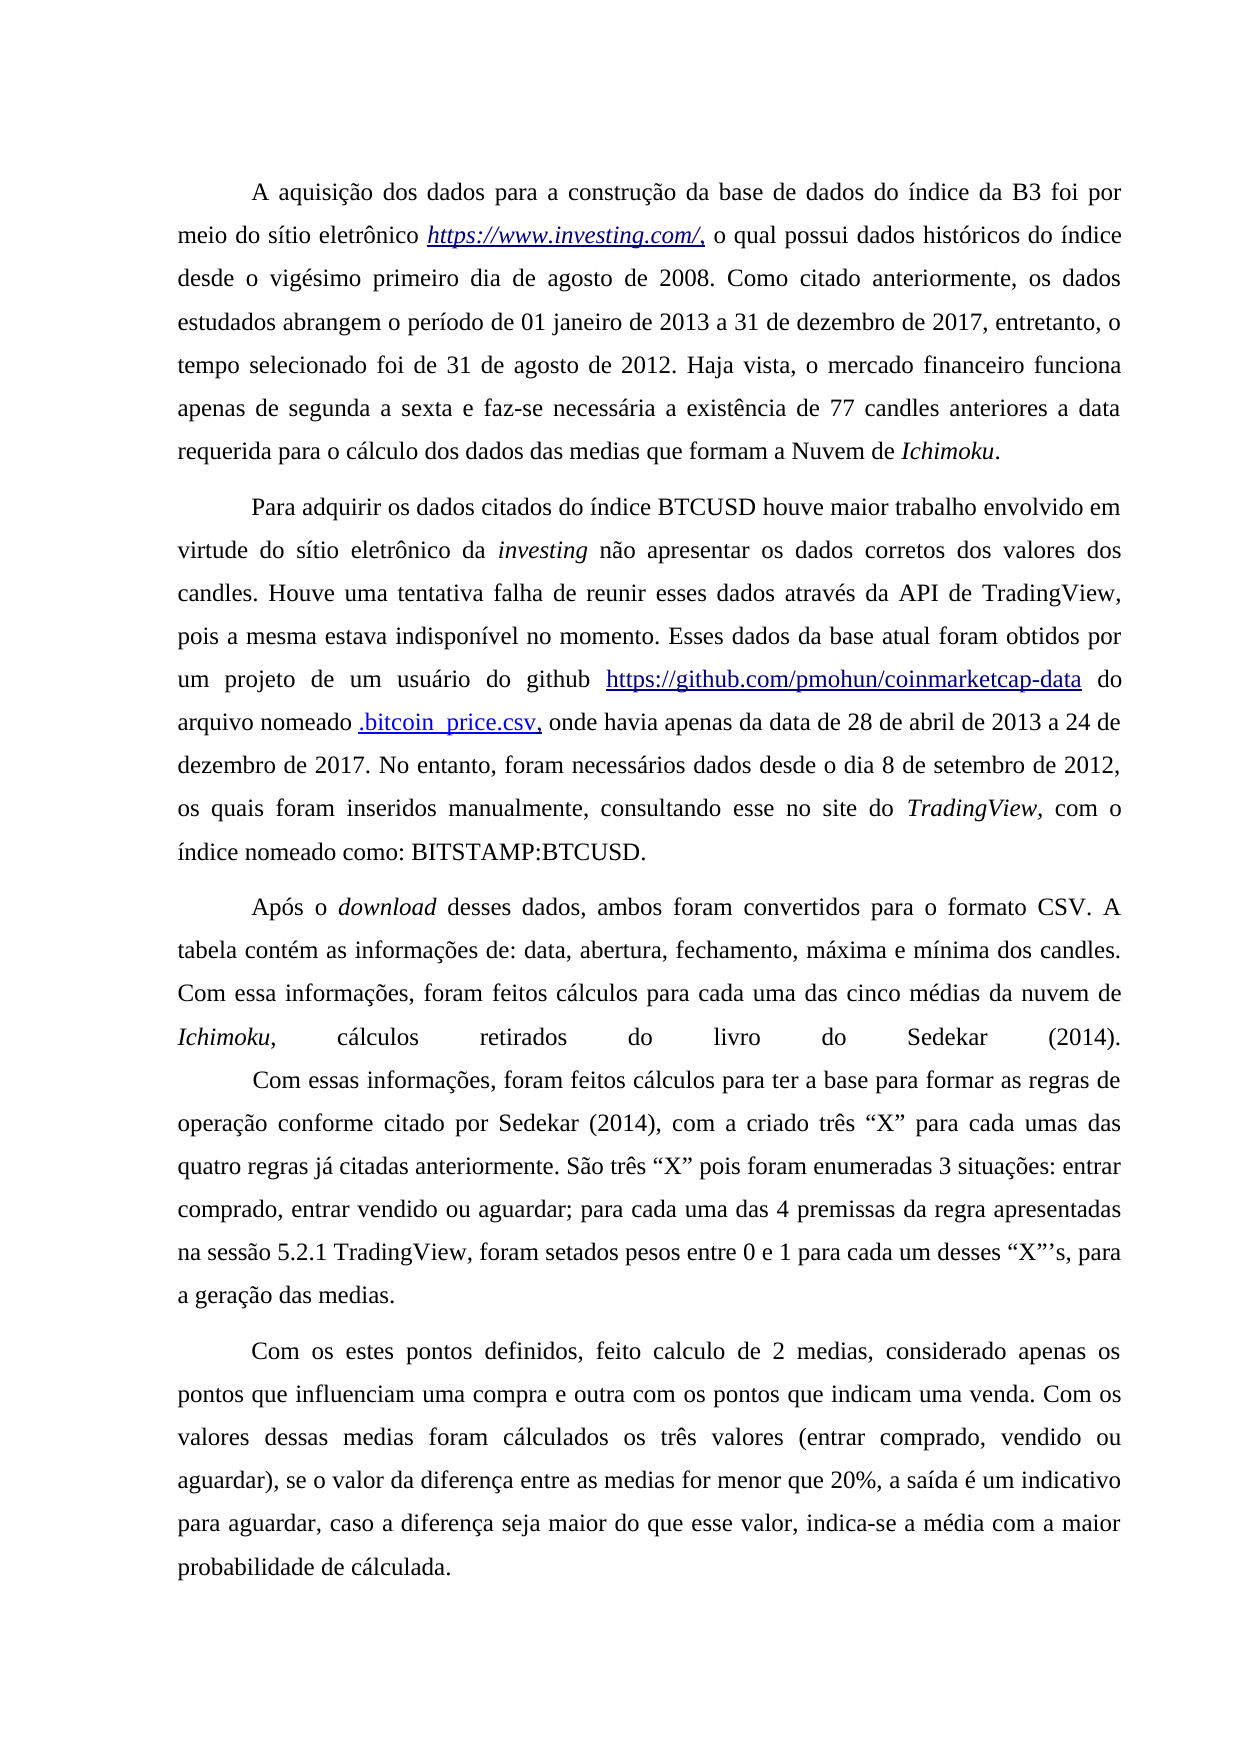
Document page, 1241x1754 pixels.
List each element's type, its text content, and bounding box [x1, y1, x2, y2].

text Para adquirir os dados citados do índice BTCUSD houve maior trabalho envolvido em virtude do sítio eletrônico da investing não apresentar os dados corretos dos valores dos candles. Houve uma tentativa falha de reunir esses dados através da API de TradingView, pois a mesma estava indisponível no momento. Esses dados da base atual foram obtidos por um projeto de um usuário do github https://github.com/pmohun/coinmarketcap-data do arquivo nomeado .bitcoin_price.csv, onde havia apenas da data de 28 de abril de 2013 a 24 de dezembro de 2017. No entanto, foram necessários dados desde o dia 8 de setembro de 2012, os quais foram inseridos manualmente, consultando esse no site do TradingView, com o índice nomeado como: BITSTAMP:BTCUSD. [177, 492, 1122, 865]
text Com os estes pontos definidos, feito calculo de 2 medias, considerado apenas os pontos que influenciam uma compra e outra com os pontos que indicam uma venda. Com os valores dessas medias foram cálculados os três valores (entrar comprado, vendido ou aguardar), se o valor da diferença entre as medias for menor que 20%, a saída é um indicativo para aguardar, caso a diferença seja maior do que esse valor, indica-se a média com a maior probabilidade de cálculada. [177, 1336, 1122, 1580]
text A aquisição dos dados para a construção da base de dados do índice da B3 foi por meio do sítio eletrônico https://www.investing.com/, o qual possui dados históricos do índice desde o vigésimo primeiro dia de agosto de 2008. Como citado anteriormente, os dados estudados abrangem o período de 01 janeiro de 2013 a 31 de dezembro de 2017, entretanto, o tempo selecionado foi de 31 de agosto de 2012. Haja vista, o mercado financeiro funciona apenas de segunda a sexta e faz-se necessária a existência de 77 candles anteriores a data requerida para o cálculo dos dados das medias que formam a Nuvem de Ichimoku. [177, 177, 1122, 465]
text Após o download desses dados, ambos foram convertidos para o formato CSV. A tabela contém as informações de: data, abertura, fechamento, máxima e mínima dos candles. Com essa informações, foram feitos cálculos para cada uma das cinco médias da nuvem de Ichimoku, cálculos retirados do livro do Sedekar (2014). Com essas informações, foram feitos cálculos para ter a base para formar as regras de operação conforme citado por Sedekar (2014), com a criado três “X” para cada umas das quatro regras já citadas anteriormente. São três “X” pois foram enumeradas 3 situações: entrar comprado, entrar vendido ou aguardar; para cada uma das 4 premissas da regra apresentadas na sessão 5.2.1 TradingView, foram setados pesos entre 0 e 1 para cada um desses “X”’s, para a geração das medias. [177, 892, 1122, 1309]
